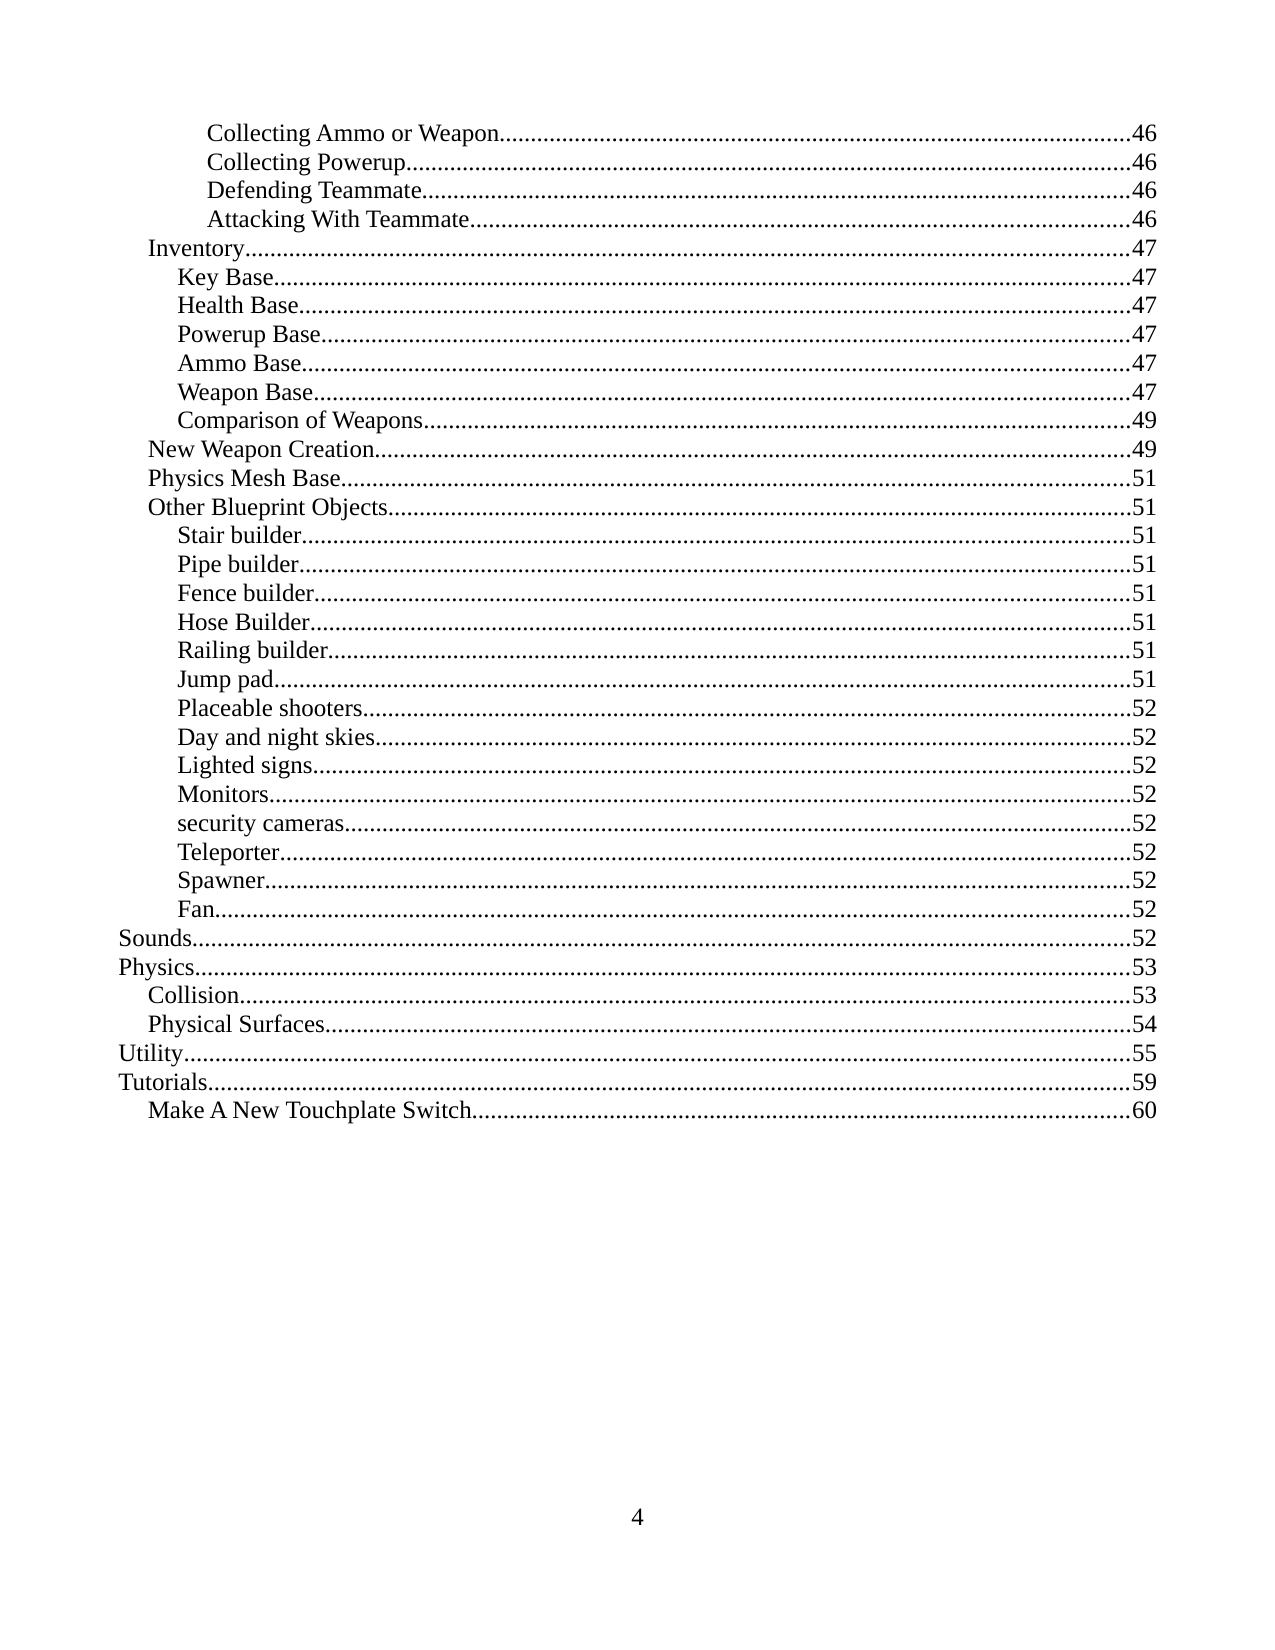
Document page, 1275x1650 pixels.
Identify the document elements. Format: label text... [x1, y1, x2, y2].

text Lighted signs 52 [177, 751, 1157, 779]
text Teleporter 52 [177, 837, 1157, 866]
text Attacking With Teammate 46 [207, 204, 1157, 233]
text Collecting Ammo or Weapon 46 [207, 118, 1157, 147]
text Health Base 47 [177, 291, 1157, 319]
text Fence builder 51 [177, 578, 1157, 607]
text Other Blueprint Objects 51 [148, 492, 1157, 521]
text Key Base 47 [177, 262, 1157, 291]
text security cameras 52 [177, 808, 1157, 837]
text Jump pad 51 [177, 664, 1157, 693]
text Powerup Base 47 [177, 319, 1157, 348]
text Comparison of Weapons 49 [177, 406, 1157, 434]
text Defending Teammate 46 [207, 176, 1157, 204]
text Pipe builder 51 [177, 549, 1157, 578]
text Fan 52 [177, 894, 1157, 923]
text Physical Surfaces 54 [148, 1009, 1157, 1038]
text Stair builder 51 [177, 521, 1157, 549]
text Utility 55 [118, 1038, 1157, 1067]
text Sounds 52 [118, 923, 1157, 952]
text Tutorials 59 [118, 1067, 1157, 1096]
text Monitors 52 [177, 779, 1157, 808]
text Railing builder 51 [177, 636, 1157, 664]
text Ammo Base 47 [177, 348, 1157, 377]
text Weapon Base 47 [177, 377, 1157, 406]
text Day and night skies 52 [177, 722, 1157, 751]
text Hose Builder 51 [177, 607, 1157, 636]
text Physics Mesh Base 51 [148, 463, 1157, 492]
text New Weapon Creation 49 [148, 434, 1157, 463]
text Collecting Powerup 46 [207, 147, 1157, 176]
text Inventory 47 [148, 233, 1157, 262]
text Spawner 52 [177, 866, 1157, 894]
text Physics 53 [118, 952, 1157, 981]
text Make A New Touchplate Switch 60 [148, 1096, 1157, 1124]
text Placeable shooters 52 [177, 693, 1157, 722]
text Collision 53 [148, 981, 1157, 1009]
